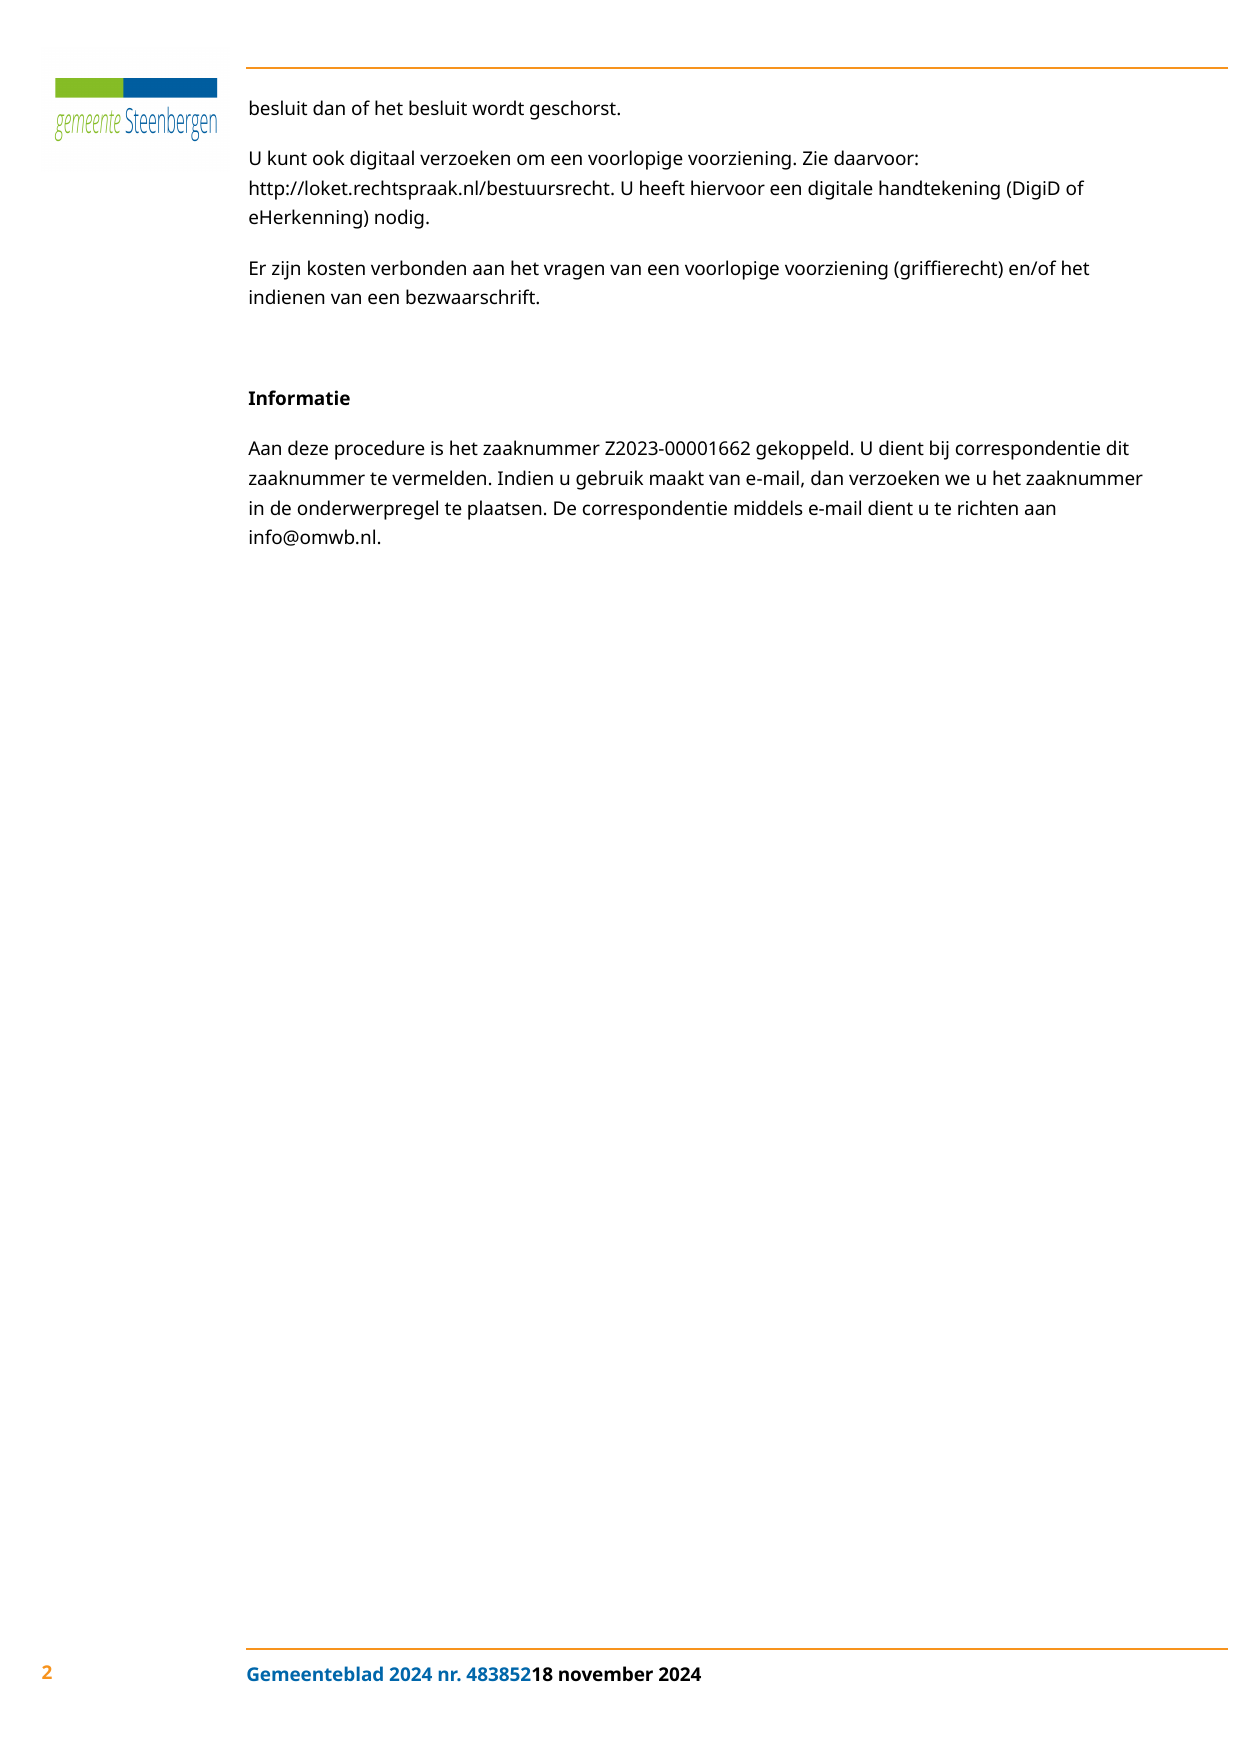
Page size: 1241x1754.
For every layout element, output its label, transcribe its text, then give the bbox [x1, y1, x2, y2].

text Informatie [248, 385, 1152, 411]
text Aan deze procedure is het zaaknummer Z2023-00001662 gekoppeld. U dient bij correspondentie dit zaaknummer te vermelden. Indien u gebruik maakt van e-mail, dan verzoeken we u het zaaknummer in de onderwerpregel te plaatsen. De correspondentie middels e-mail dient u te richten aan info@omwb.nl. [248, 436, 1152, 550]
text Er zijn kosten verbonden aan het vragen van een voorlopige voorziening (griffierecht) en/of het indienen van een bezwaarschrift. [248, 255, 1152, 310]
picture [41, 47, 231, 172]
text besluit dan of het besluit wordt geschorst. [248, 95, 1152, 121]
text U kunt ook digitaal verzoeken om een voorlopige voorziening. Zie daarvoor: http://loket.rechtspraak.nl/bestuursrecht. U heeft hiervoor een digitale handtekening (DigiD of eHerkenning) nodig. [248, 145, 1152, 230]
